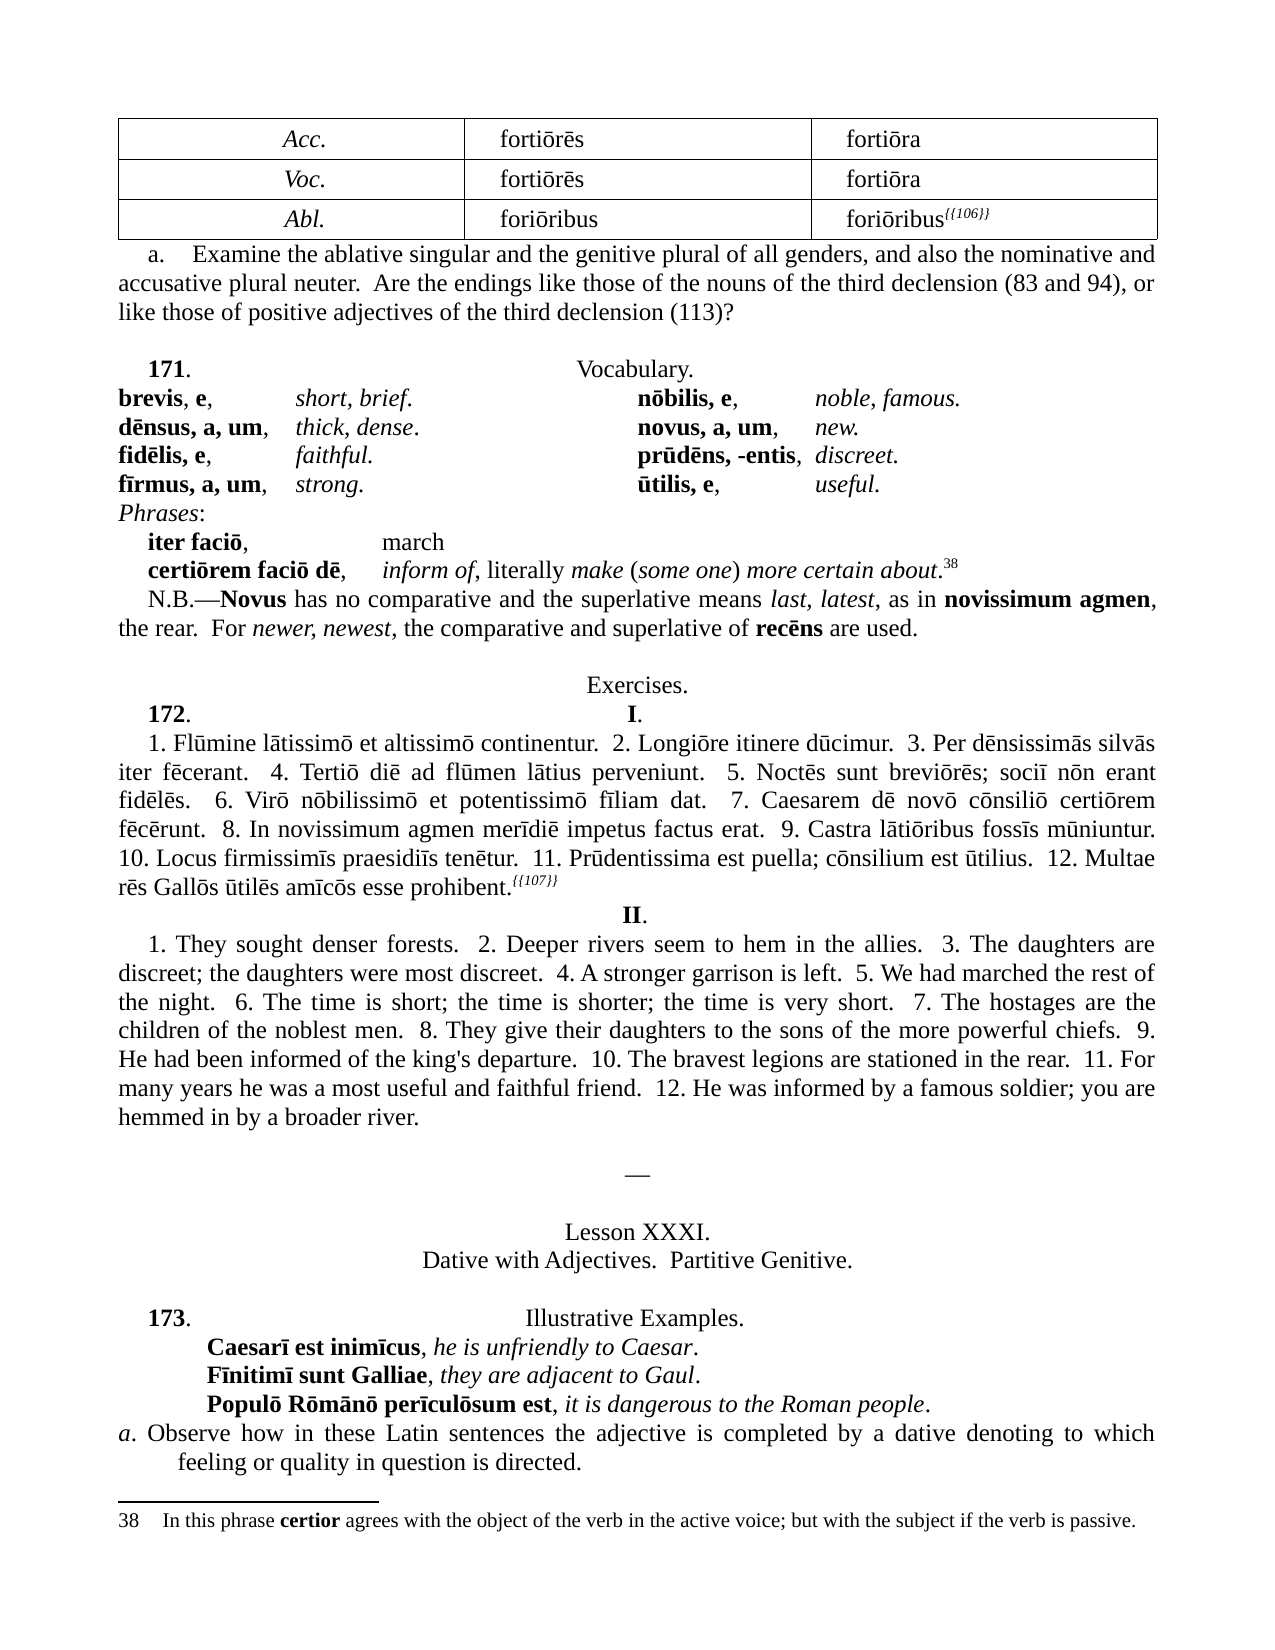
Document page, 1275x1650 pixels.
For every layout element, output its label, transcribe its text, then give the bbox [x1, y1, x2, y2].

table_cell Abl. [119, 200, 464, 239]
text Exercises. [118, 670, 1157, 699]
text Caesarī est inimīcus, he is unfriendly to Caesar. [118, 1332, 1157, 1360]
text 173. Illustrative Examples. [118, 1303, 1157, 1332]
text certiōrem faciō dē, inform of, literally make (some one) more certain about. [118, 555, 1157, 584]
text novus, a, um, new. [637, 412, 1157, 440]
text nōbilis, e, noble, famous. [637, 383, 1157, 412]
text Lesson XXXI. [118, 1217, 1157, 1245]
table_cell fortiōrēs [465, 160, 811, 199]
table_cell foriōribus [465, 200, 811, 239]
text ūtilis, e, useful. [637, 469, 1157, 498]
text fīrmus, a, um, strong. [118, 469, 637, 498]
text Populō Rōmānō perīculōsum est, it is dangerous to the Roman people. [118, 1389, 1157, 1418]
text iter faciō, march [118, 527, 1157, 555]
text Phrases: [118, 498, 1157, 527]
table_cell fortiōra [812, 119, 1157, 158]
text brevis, e, short, brief. [118, 383, 637, 412]
text In this phrase certior agrees with the object of the verb in the active voice; but with the subject if the verb is passive. [118, 1508, 1157, 1532]
text 171. Vocabulary. [118, 354, 1157, 383]
text N.B.—Novus has no comparative and the superlative means last, latest, as in novissimum agmen, the rear. For newer, newest, the comparative and superlative of recēns are used. [118, 584, 1157, 642]
text fidēlis, e, faithful. [118, 440, 637, 469]
text Fīnitimī sunt Galliae, they are adjacent to Gaul. [118, 1360, 1157, 1389]
text prūdēns, -entis, discreet. [637, 440, 1157, 469]
text a. Observe how in these Latin sentences the adjective is completed by a dative denoting to which feeling or quality in question is directed. [118, 1418, 1157, 1475]
table_cell Voc. [119, 160, 464, 199]
text 172. I. [118, 699, 1157, 728]
table_cell foriōribus{{106}} [812, 200, 1157, 239]
text dēnsus, a, um, thick, dense. [118, 412, 637, 440]
text 1. They sought denser forests. 2. Deeper rivers seem to hem in the allies. 3. The daughters are discreet; the daughters were most discreet. 4. A stronger garrison is left. 5. We had marched the rest of the night. 6. The time is short; the time is shorter; the time is very short. 7. The hostages are the children of the noblest men. 8. They give their daughters to the sons of the more powerful chiefs. 9. He had been informed of the king's departure. 10. The bravest legions are stationed in the rear. 11. For many years he was a most useful and faithful friend. 12. He was informed by a famous soldier; you are hemmed in by a broader river. [118, 929, 1157, 1130]
table_cell fortiōrēs [465, 119, 811, 158]
table_cell Acc. [119, 119, 464, 158]
text 1. Flūmine lātissimō et altissimō continentur. 2. Longiōre itinere dūcimur. 3. Per dēnsissimās silvās iter fēcerant. 4. Tertiō diē ad flūmen lātius perveniunt. 5. Noctēs sunt breviōrēs; sociī nōn erant fidēlēs. 6. Virō nōbilissimō et potentissimō fīliam dat. 7. Caesarem dē novō cōnsiliō certiōrem fēcērunt. 8. In novissimum agmen merīdiē impetus factus erat. 9. Castra lātiōribus fossīs mūniuntur. 10. Locus firmissimīs praesidiīs tenētur. 11. Prūdentissima est puella; cōnsilium est ūtilius. 12. Multae rēs Gallōs ūtilēs amīcōs esse prohibent.{{107}} [118, 728, 1157, 900]
table_cell fortiōra [812, 160, 1157, 199]
text a. Examine the ablative singular and the genitive plural of all genders, and also the nominative and accusative plural neuter. Are the endings like those of the nouns of the third declension (83 and 94), or like those of positive adjectives of the third declension (113)? [118, 240, 1157, 325]
text II. [118, 900, 1157, 929]
text Dative with Adjectives. Partitive Genitive. [118, 1245, 1157, 1274]
text — [118, 1159, 1157, 1188]
